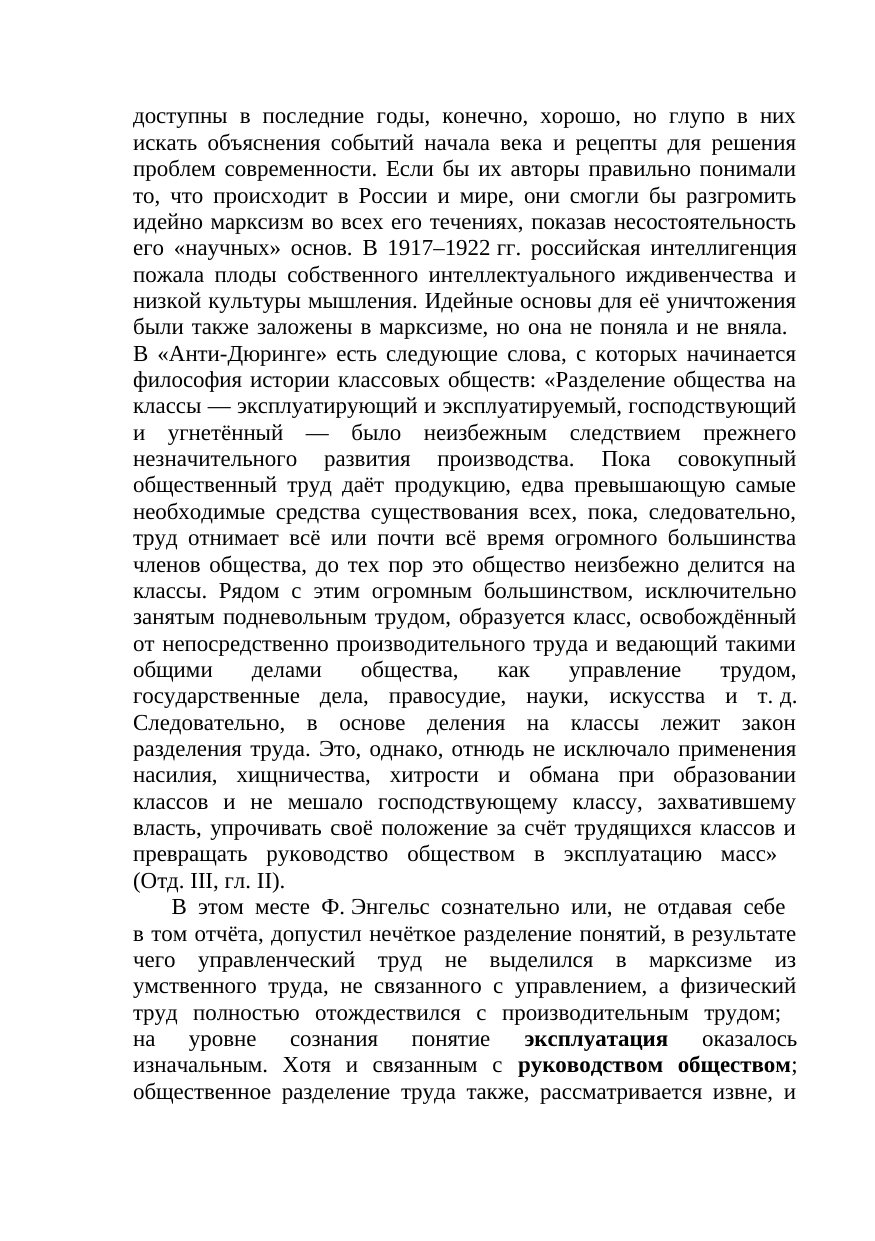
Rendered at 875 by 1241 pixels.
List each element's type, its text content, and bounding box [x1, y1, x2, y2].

text В этом месте Ф. Энгельс сознательно или, не отдавая себе в том отчёта, допустил нечёткое разделение понятий, в результате чего управленческий труд не выделился в марксизме из умственного труда, не связанного с управлением, а физический труд полностью отождествился с производительным трудом; на уровне сознания понятие эксплуатация оказалось изначальным. Хотя и связанным с руководством обществом; общественное разделение труда также, рассматривается извне, и [133, 893, 797, 1104]
text доступны в последние годы, конечно, хорошо, но глупо в них искать объяснения событий начала века и рецепты для решения проблем современности. Если бы их авторы правильно понимали то, что происходит в России и мире, они смогли бы разгромить идейно марксизм во всех его течениях, показав несостоятельность его «научных» основ. В 1917–1922 гг. российская интеллигенция пожала плоды собственного интеллектуального иждивенчества и низкой культуры мышления. Идейные основы для её уничтожения были также заложены в марксизме, но она не поняла и не вняла. В «Анти-Дюринге» есть следующие слова, с которых начинается философия истории классовых обществ: «Разделение общества на классы — эксплуатирующий и эксплуатируемый, господствующий и угнетённый — было неизбежным следствием прежнего незначительного развития производства. Пока совокупный общественный труд даёт продукцию, едва превышающую самые необходимые средства существования всех, пока, следовательно, труд отнимает всё или почти всё время огромного большинства членов общества, до тех пор это общество неизбежно делится на классы. Рядом с этим огромным большинством, исключительно занятым подневольным трудом, образуется класс, освобождённый от непосредственно производительного труда и ведающий такими общими делами общества, как управление трудом, государственные дела, правосудие, науки, искусства и т. д. Следовательно, в основе деления на классы лежит закон разделения труда. Это, однако, отнюдь не исключало применения насилия, хищничества, хитрости и обмана при образовании классов и не мешало господствующему классу, захватившему власть, упрочивать своё положение за счёт трудящихся классов и превращать руководство обществом в эксплуатацию масс» (Отд. III, гл. II). [133, 103, 797, 893]
